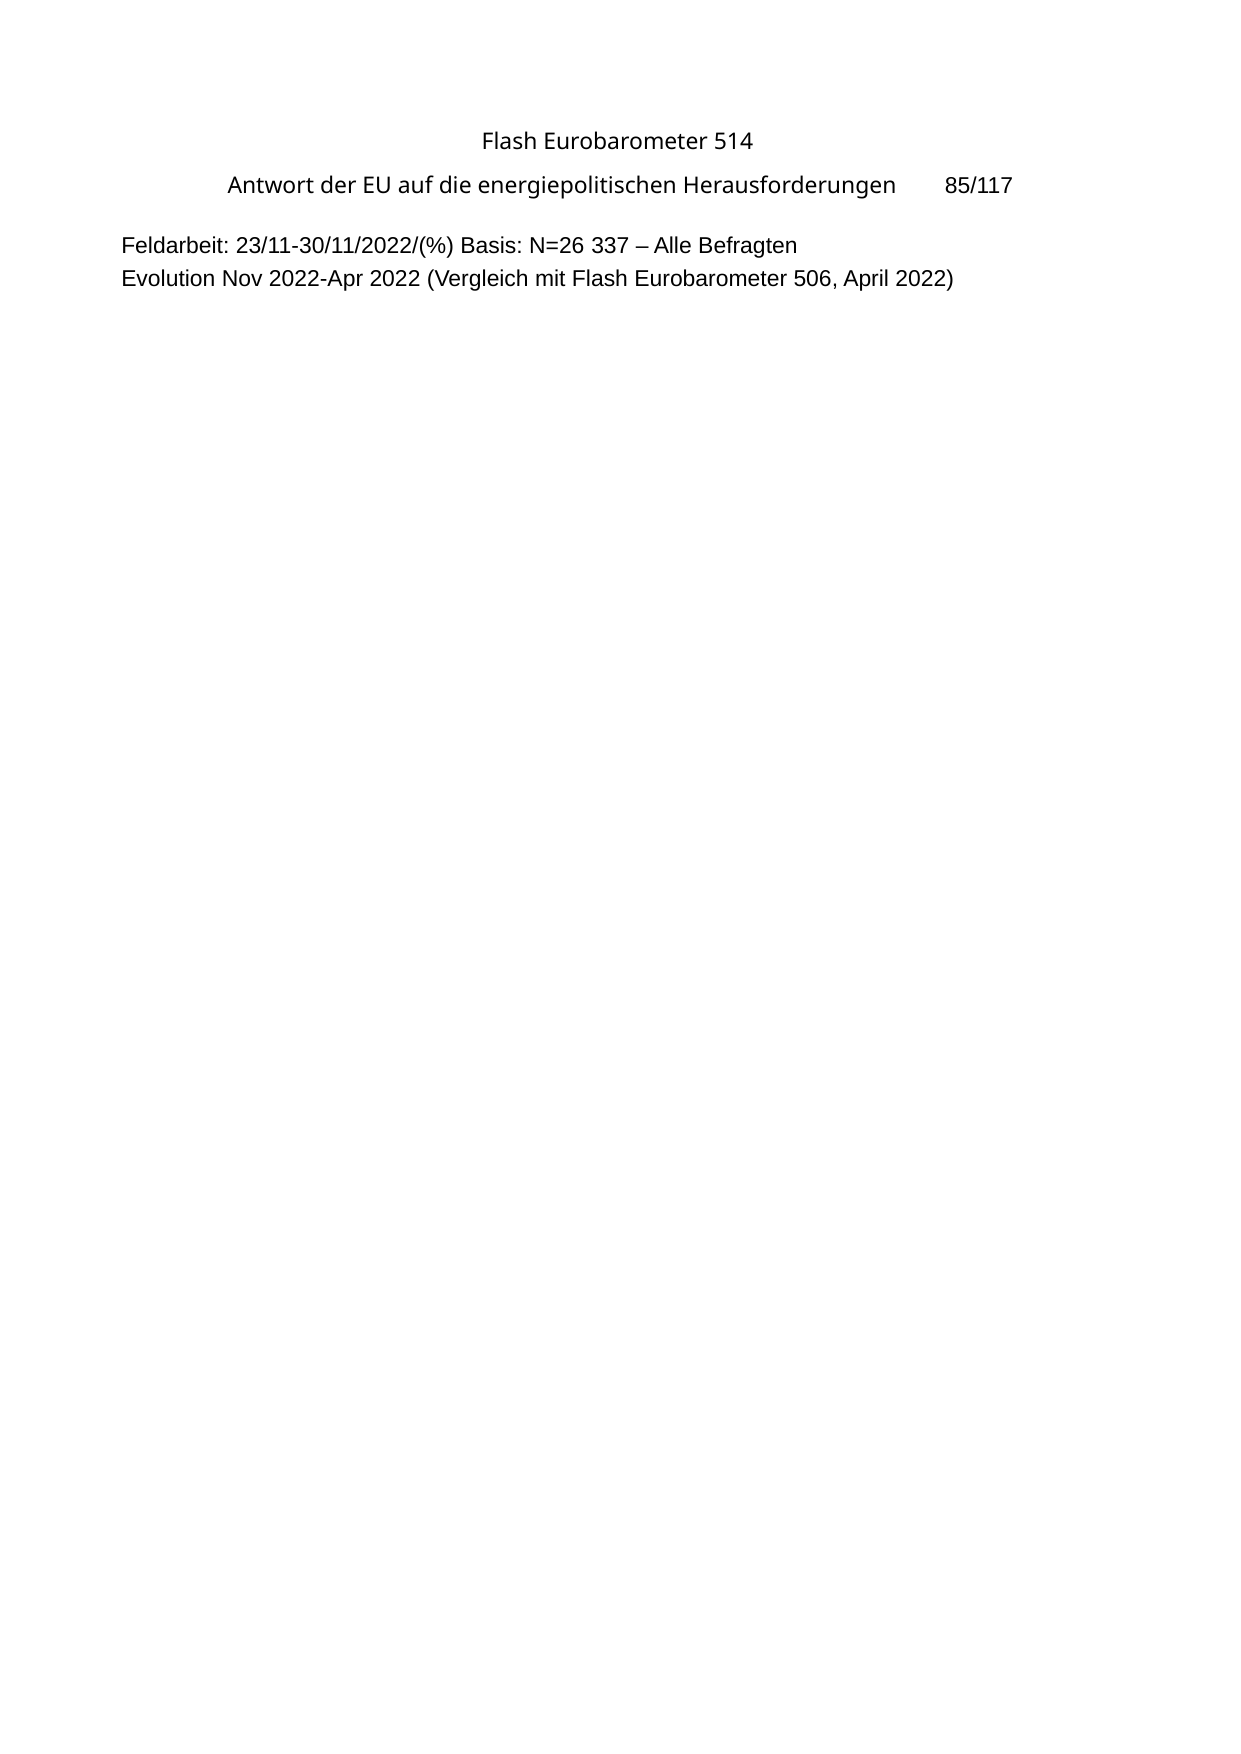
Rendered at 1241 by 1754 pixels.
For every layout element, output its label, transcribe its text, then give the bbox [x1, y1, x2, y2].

table_cell Feldarbeit: 23/11-30/11/2022/(%) Basis: N=26 337 – Alle Befragten [118, 230, 1104, 262]
table_cell Evolution Nov 2022-Apr 2022 (Vergleich mit Flash Eurobarometer 506, April 2022) [118, 262, 1104, 294]
